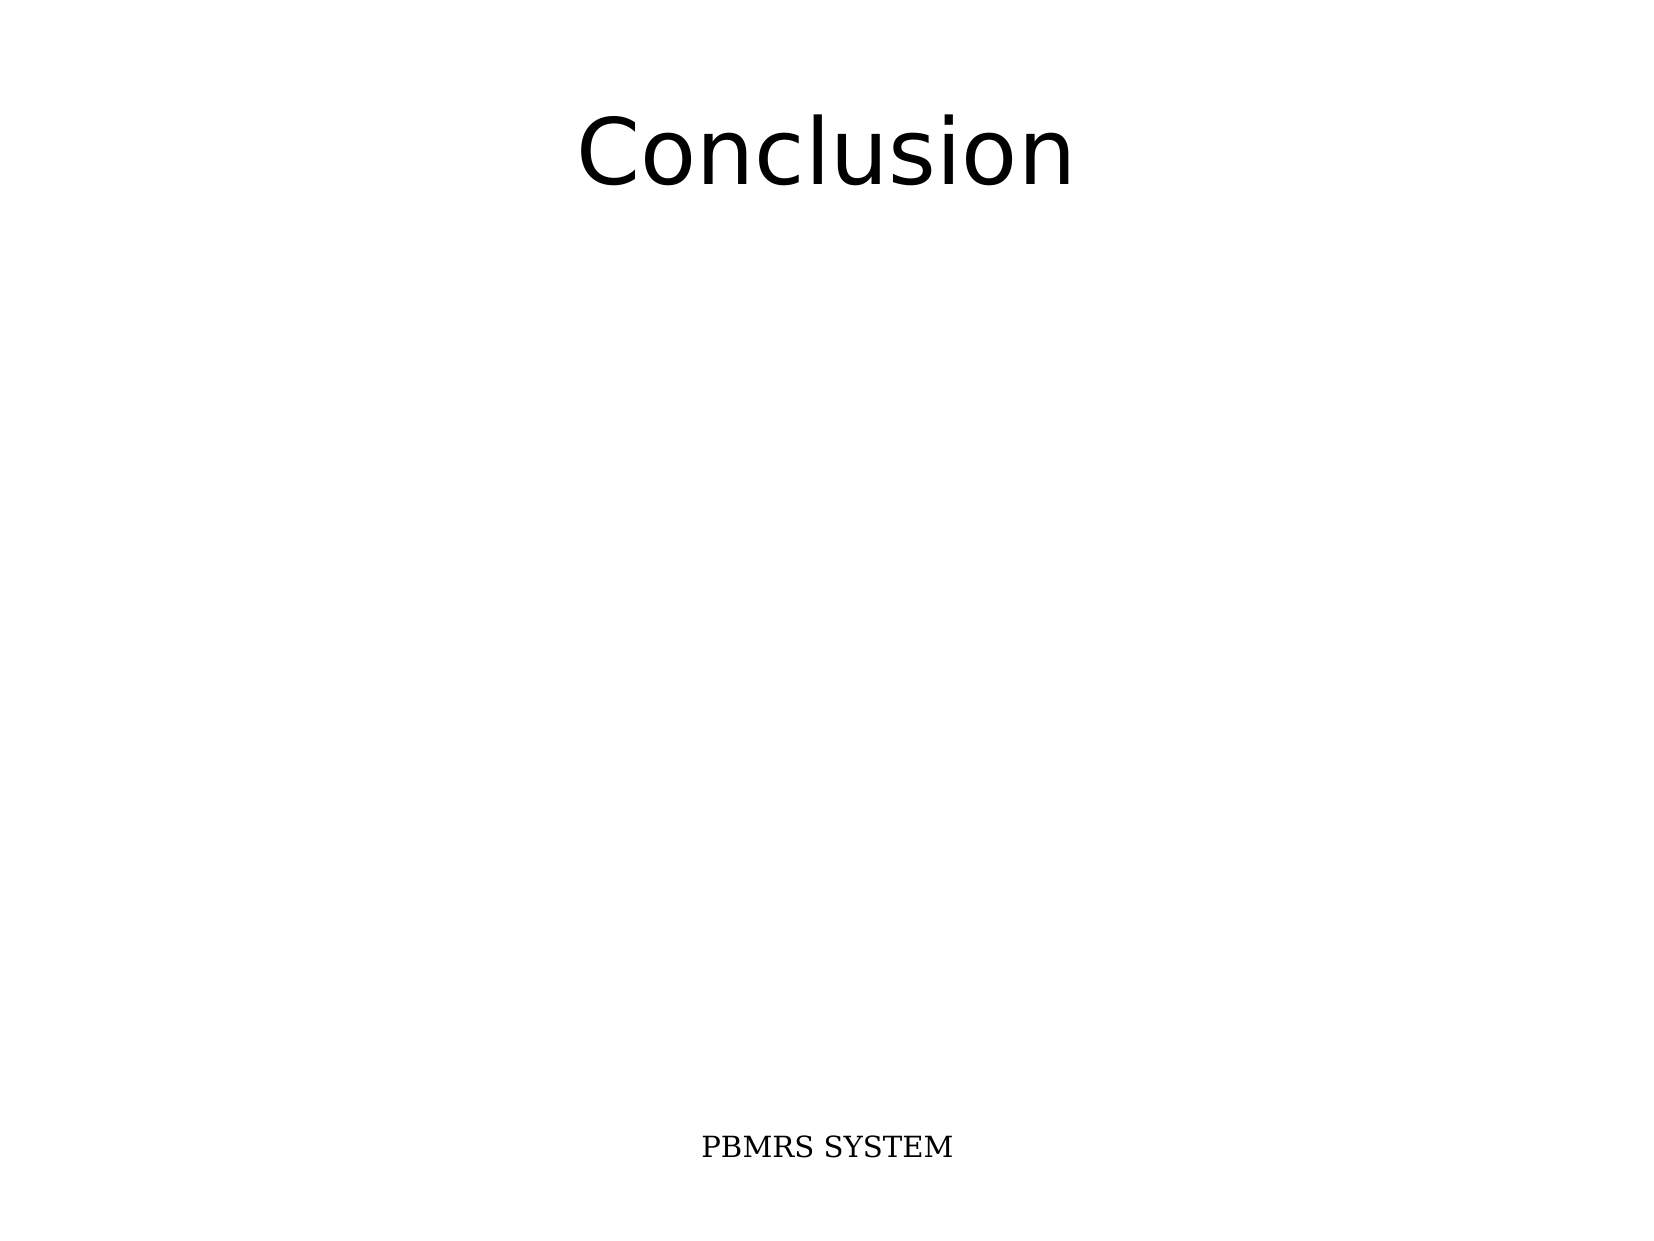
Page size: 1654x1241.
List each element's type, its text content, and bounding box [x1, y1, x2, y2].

title Conclusion [82, 49, 1571, 257]
